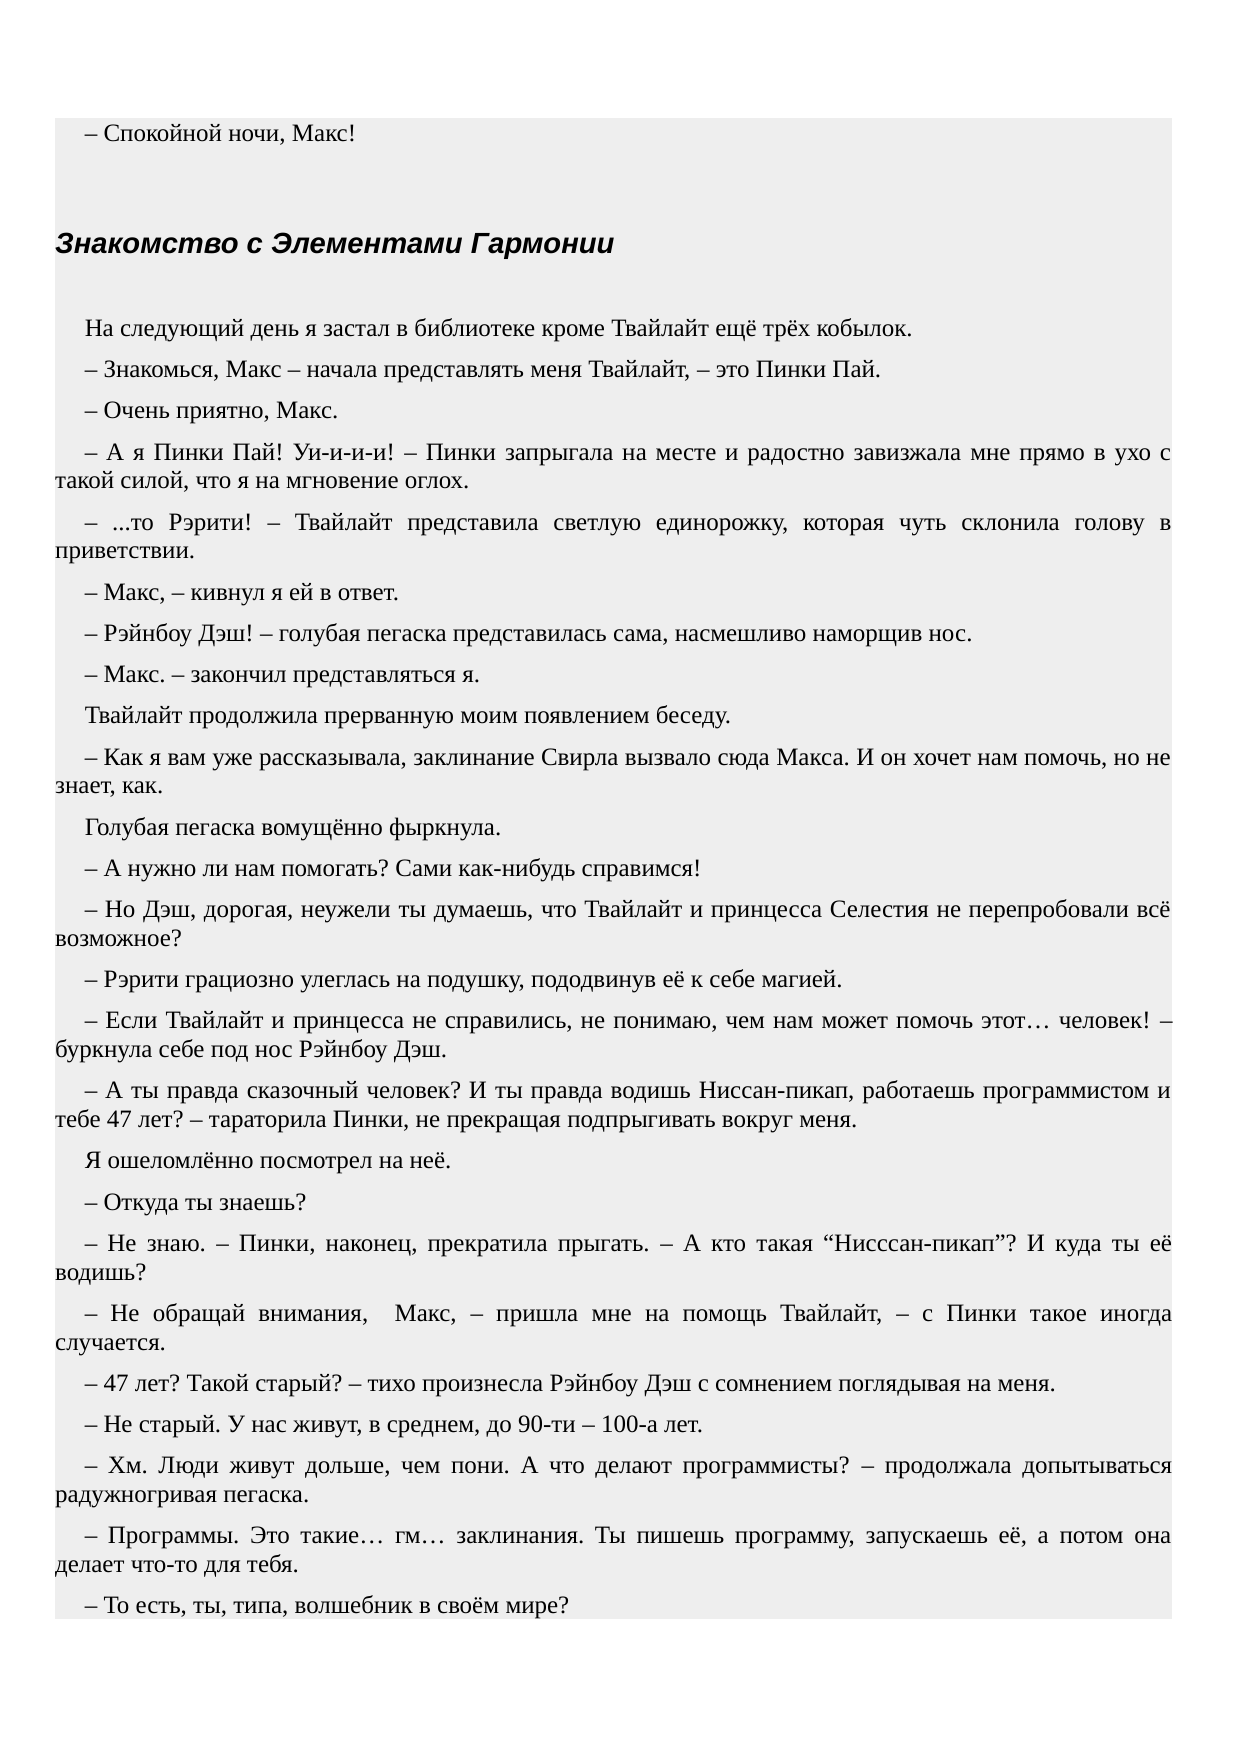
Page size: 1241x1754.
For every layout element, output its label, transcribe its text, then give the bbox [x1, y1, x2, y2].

text На следующий день я застал в библиотеке кроме Твайлайт ещё трёх кобылок. [55, 313, 1172, 342]
text – Не обращай внимания, Макс, – пришла мне на помощь Твайлайт, – с Пинки такое иногда случается. [55, 1298, 1172, 1355]
text Твайлайт продолжила прерванную моим появлением беседу. [55, 700, 1172, 729]
text – Очень приятно, Макс. [55, 395, 1172, 424]
text – А я Пинки Пай! Уи-и-и-и! – Пинки запрыгала на месте и радостно завизжала мне прямо в ухо с такой силой, что я на мгновение оглох. [55, 437, 1172, 494]
text – Спокойной ночи, Макс! [55, 118, 1172, 147]
text – А ты правда сказочный человек? И ты правда водишь Ниссан-пикап, работаешь программистом и тебе 47 лет? – тараторила Пинки, не прекращая подпрыгивать вокруг меня. [55, 1075, 1172, 1133]
text Я ошеломлённо посмотрел на неё. [55, 1145, 1172, 1174]
text – То есть, ты, типа, волшебник в своём мире? [55, 1590, 1172, 1619]
text – Знакомься, Макс – начала представлять меня Твайлайт, – это Пинки Пай. [55, 354, 1172, 383]
text – Но Дэш, дорогая, неужели ты думаешь, что Твайлайт и принцесса Селестия не перепробовали всё возможное? [55, 894, 1172, 952]
text – Макс. – закончил представляться я. [55, 659, 1172, 688]
text – Откуда ты знаешь? [55, 1187, 1172, 1215]
text – Не знаю. – Пинки, наконец, прекратила прыгать. – А кто такая “Нисссан-пикап”? И куда ты её водишь? [55, 1228, 1172, 1285]
subtitle Знакомство с Элементами Гармонии [55, 226, 1172, 259]
text – Если Твайлайт и принцесса не справились, не понимаю, чем нам может помочь этот… человек! – буркнула себе под нос Рэйнбоу Дэш. [55, 1005, 1172, 1063]
text – Программы. Это такие… гм… заклинания. Ты пишешь программу, запускаешь её, а потом она делает что-то для тебя. [55, 1520, 1172, 1578]
text – Макс, – кивнул я ей в ответ. [55, 577, 1172, 605]
text – Как я вам уже рассказывала, заклинание Свирла вызвало сюда Макса. И он хочет нам помочь, но не знает, как. [55, 742, 1172, 799]
text – Не старый. У нас живут, в среднем, до 90-ти – 100-а лет. [55, 1409, 1172, 1438]
text – Рэрити грациозно улеглась на подушку, пододвинув её к себе магией. [55, 964, 1172, 993]
text – 47 лет? Такой старый? – тихо произнесла Рэйнбоу Дэш с сомнением поглядывая на меня. [55, 1368, 1172, 1397]
text – ...то Рэрити! – Твайлайт представила светлую единорожку, которая чуть склонила голову в приветствии. [55, 507, 1172, 564]
text – А нужно ли нам помогать? Сами как-нибудь справимся! [55, 853, 1172, 882]
text Голубая пегаска вомущённо фыркнула. [55, 812, 1172, 840]
text – Рэйнбоу Дэш! – голубая пегаска представилась сама, насмешливо наморщив нос. [55, 618, 1172, 647]
text – Хм. Люди живут дольше, чем пони. А что делают программисты? – продолжала допытываться радужногривая пегаска. [55, 1450, 1172, 1508]
